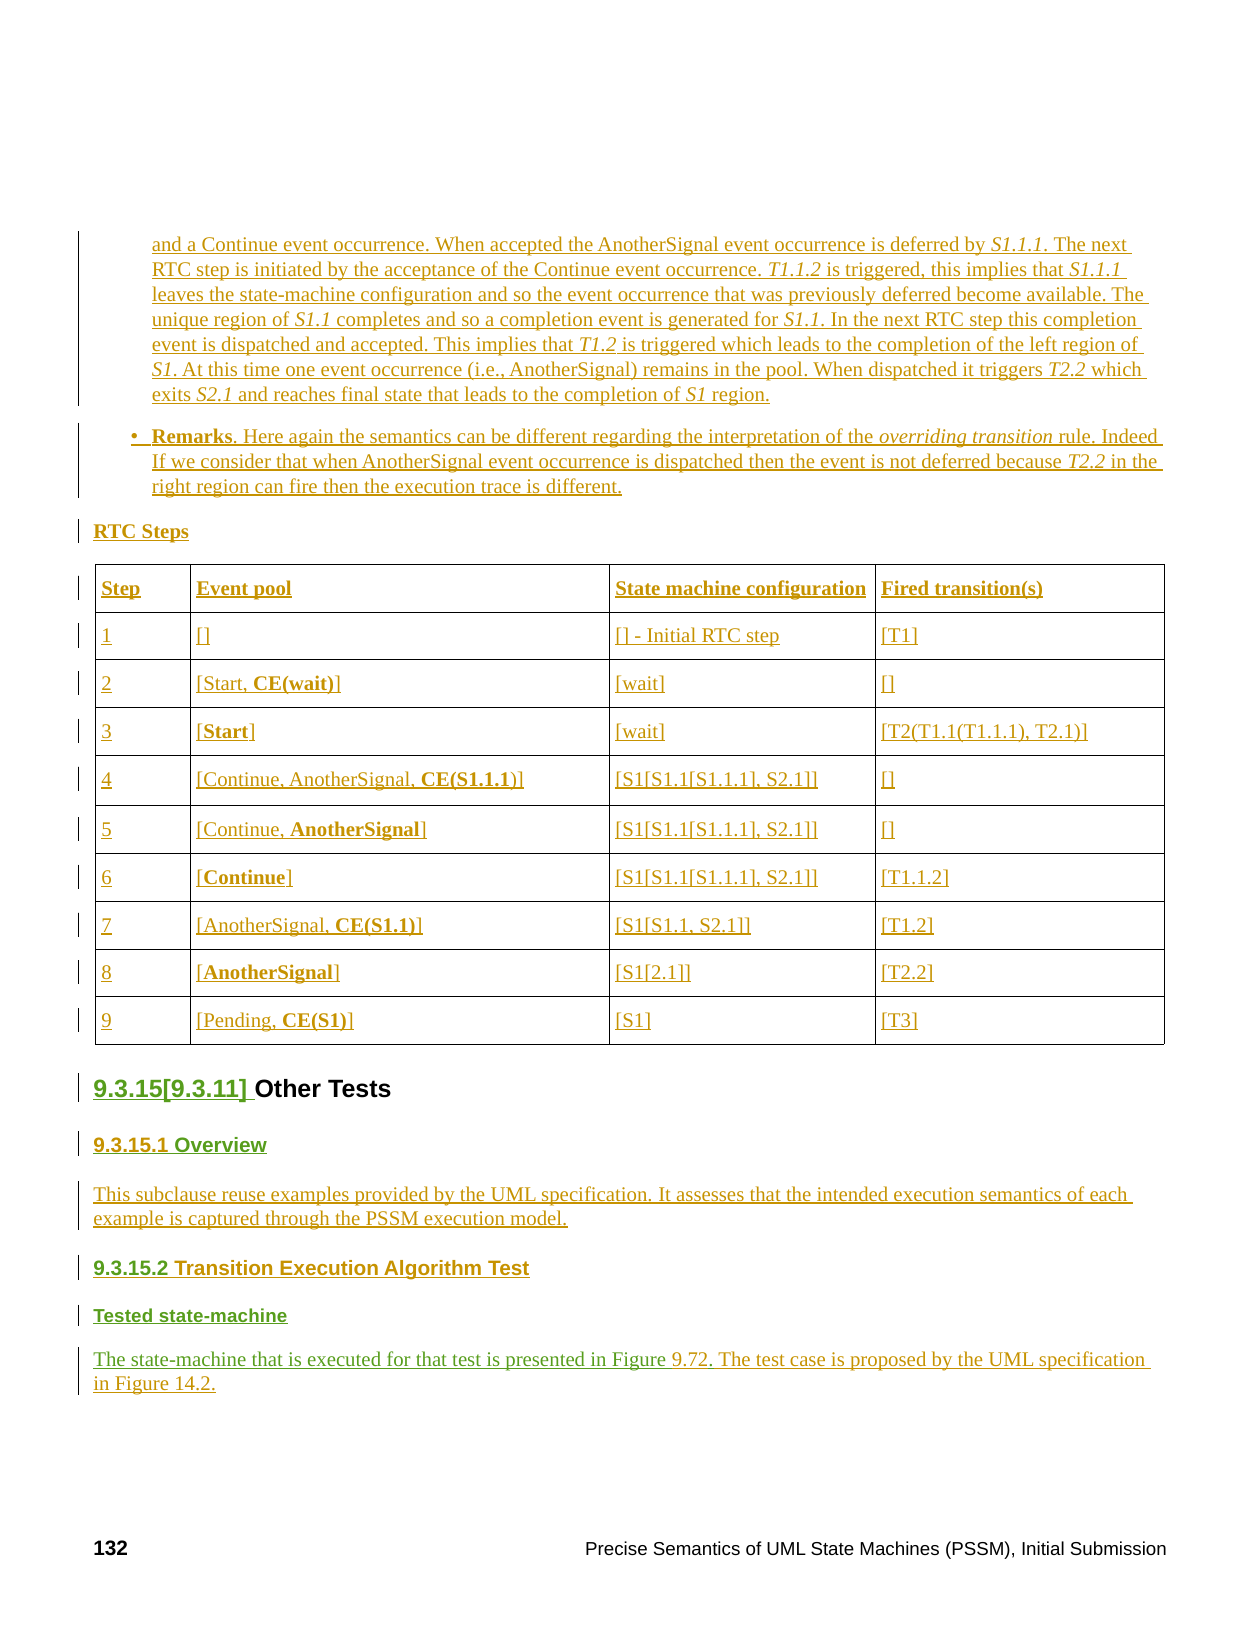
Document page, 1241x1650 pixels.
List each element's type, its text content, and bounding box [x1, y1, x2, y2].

table_cell [T1] [876, 613, 1164, 659]
table_cell [Start] [191, 708, 609, 755]
table_cell 4 [96, 756, 190, 805]
table_cell [] [191, 613, 609, 659]
table_cell 2 [96, 660, 190, 707]
table_cell [Continue] [191, 854, 609, 901]
table_cell [S1[S1.1[S1.1.1], S2.1]] [610, 854, 875, 901]
table_cell 7 [96, 902, 190, 948]
table_cell [Start, CE(wait)] [191, 660, 609, 707]
table_cell [S1[S1.1[S1.1.1], S2.1]] [610, 806, 875, 853]
table_cell 9 [96, 997, 190, 1044]
text The state-machine that is executed for that test is presented in Figure 9.72. The test case is proposed by the UML specification in Figure 14.2. [93, 1347, 1164, 1395]
text RTC Steps [93, 519, 1164, 543]
table_cell [Continue, AnotherSignal, CE(S1.1.1)] [191, 756, 609, 805]
table_cell [S1[S1.1, S2.1]] [610, 902, 875, 948]
table_cell [T1.2] [876, 902, 1164, 948]
table_header Fired transition(s) [876, 565, 1164, 612]
table_cell [T2.2] [876, 950, 1164, 996]
list and a Continue event occurrence. When accepted the AnotherSignal event occurrence is deferred by S1.1.1. The next RTC step is initiated by the acceptance of the Continue event occurrence. T1.1.2 is triggered, this implies that S1.1.1 leaves the state-machine configuration and so the event occurrence that was previously deferred become available. The unique region of S1.1 completes and so a completion event is generated for S1.1. In the next RTC step this completion event is dispatched and accepted. This implies that T1.2 is triggered which leads to the completion of the left region of S1. At this time one event occurrence (i.e., AnotherSignal) remains in the pool. When dispatched it triggers T2.2 which exits S2.1 and reaches final state that leads to the completion of S1 region. [131, 231, 1164, 406]
table_cell 3 [96, 708, 190, 755]
text This subclause reuse examples provided by the UML specification. It assesses that the intended execution semantics of each example is captured through the PSSM execution model. [93, 1181, 1164, 1229]
table_cell [] [876, 660, 1164, 707]
subtitle Other Tests [93, 1073, 1164, 1102]
table_cell [Pending, CE(S1)] [191, 997, 609, 1044]
table_cell [T2(T1.1(T1.1.1), T2.1)] [876, 708, 1164, 755]
table_cell [AnotherSignal] [191, 950, 609, 996]
subtitle Overview [93, 1131, 1164, 1156]
table_cell 1 [96, 613, 190, 659]
table_cell [T1.1.2] [876, 854, 1164, 901]
table_header State machine configuration [610, 565, 875, 612]
table_cell [S1[2.1]] [610, 950, 875, 996]
table_cell [] [876, 806, 1164, 853]
table_cell [Continue, AnotherSignal] [191, 806, 609, 853]
table_cell [AnotherSignal, CE(S1.1)] [191, 902, 609, 948]
table_cell [S1[S1.1[S1.1.1], S2.1]] [610, 756, 875, 805]
table_cell [] - Initial RTC step [610, 613, 875, 659]
table_cell 5 [96, 806, 190, 853]
table_cell [S1] [610, 997, 875, 1044]
table_cell [wait] [610, 708, 875, 755]
table_cell [T3] [876, 997, 1164, 1044]
table_cell 6 [96, 854, 190, 901]
subtitle Transition Execution Algorithm Test [93, 1254, 1164, 1279]
table_cell [] [876, 756, 1164, 805]
table_cell [wait] [610, 660, 875, 707]
table_header Step [96, 565, 190, 612]
list Remarks. Here again the semantics can be different regarding the interpretation of the overriding transition rule. Indeed If we consider that when AnotherSignal event occurrence is dispatched then the event is not deferred because T2.2 in the right region can fire then the execution trace is different. [131, 423, 1164, 498]
table_cell 8 [96, 950, 190, 996]
subtitle Tested state-machine [93, 1304, 1164, 1326]
table_header Event pool [191, 565, 609, 612]
